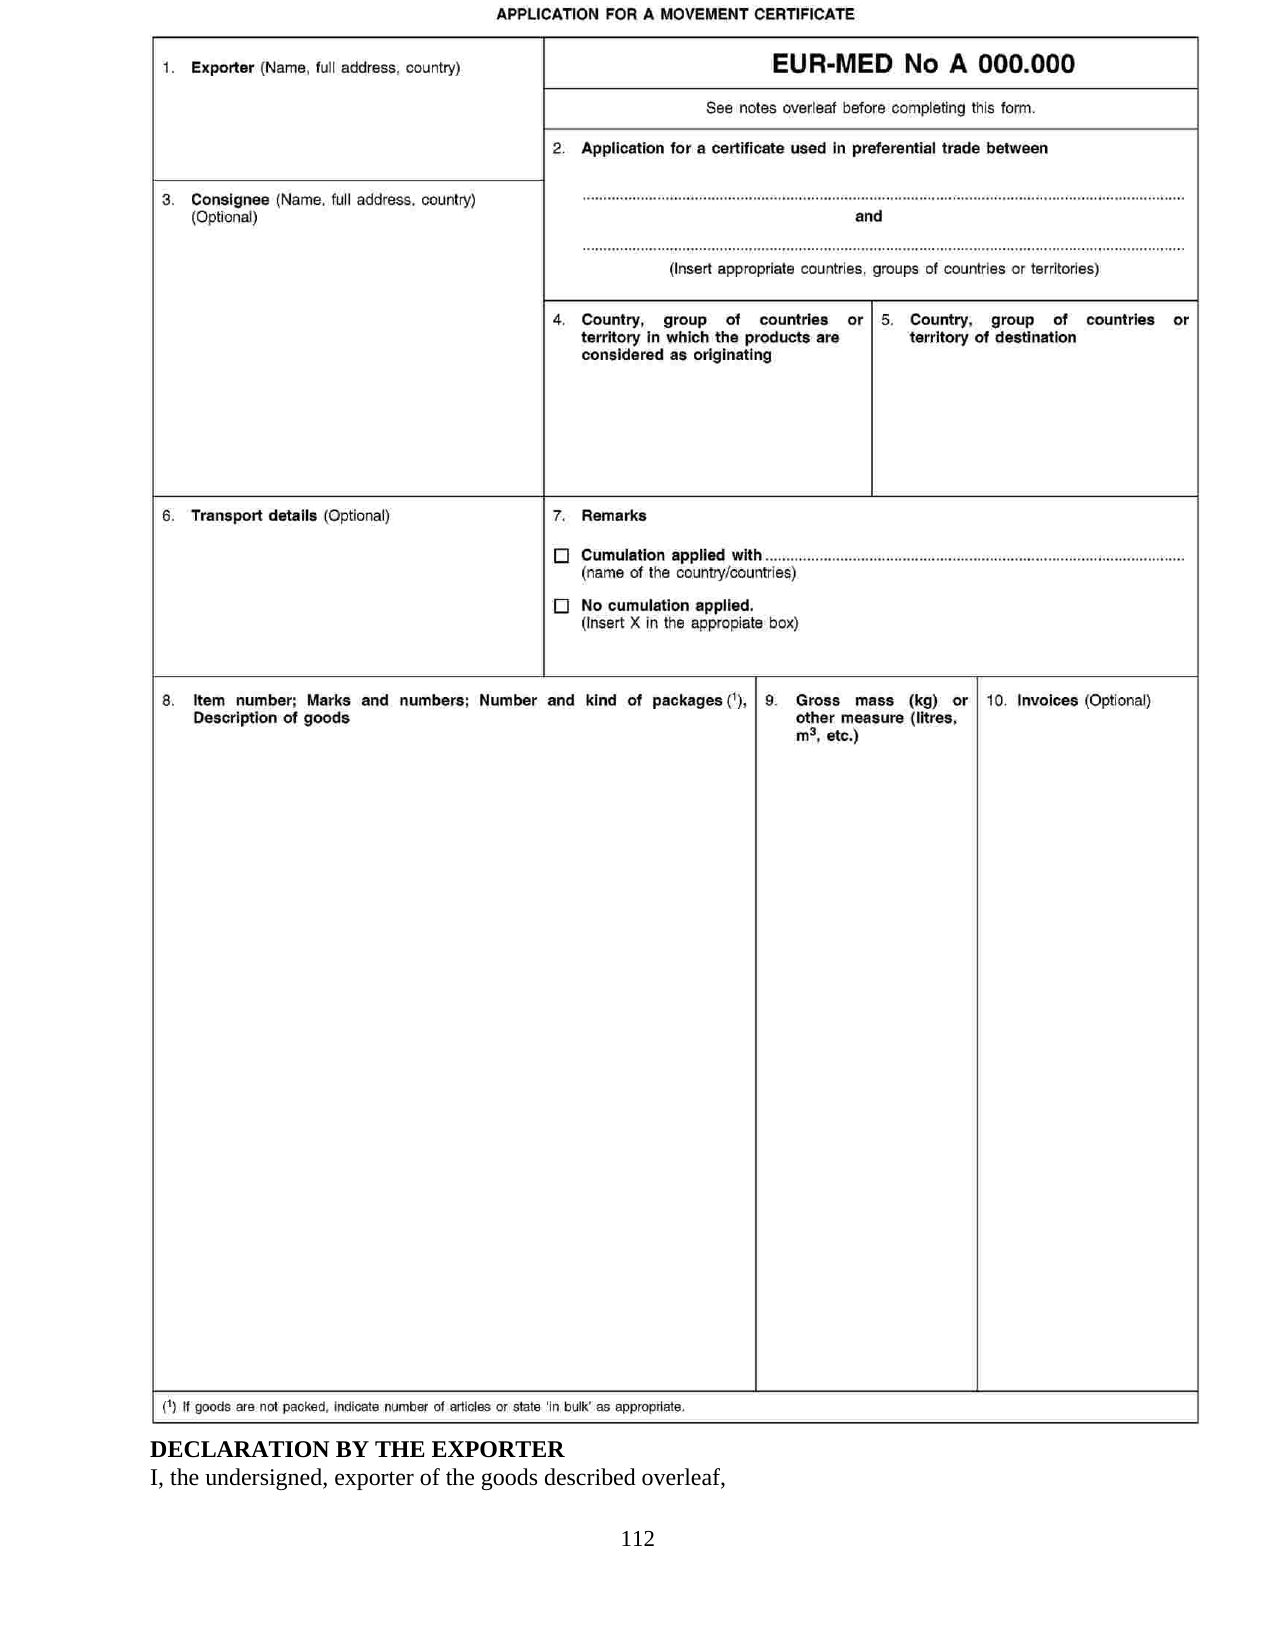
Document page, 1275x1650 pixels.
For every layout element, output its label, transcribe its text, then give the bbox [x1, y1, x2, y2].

text DECLARATION BY THE EXPORTER [150, 1436, 1125, 1463]
text I, the undersigned, exporter of the goods described overleaf, [150, 1463, 1125, 1490]
